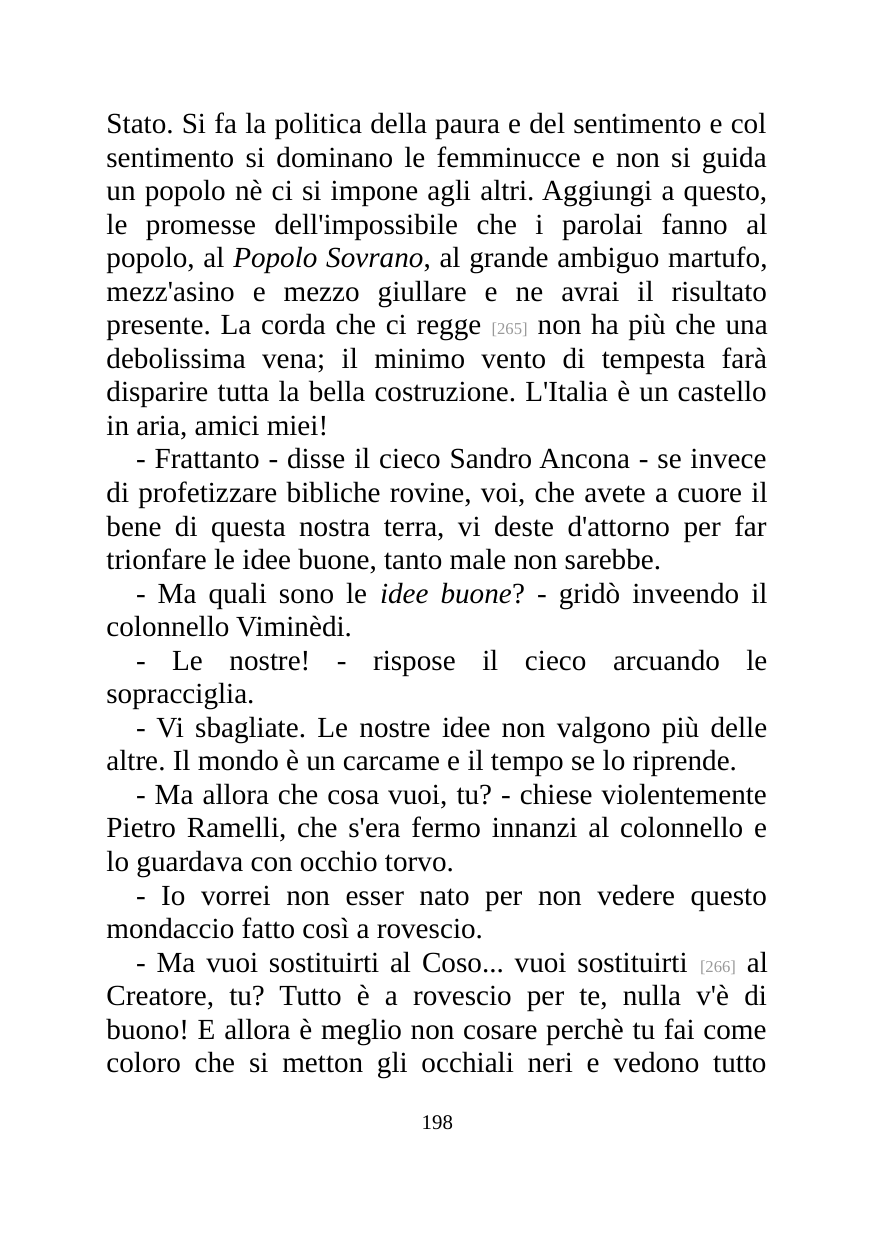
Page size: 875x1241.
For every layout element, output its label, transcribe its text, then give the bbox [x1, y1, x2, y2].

text - Ma allora che cosa vuoi, tu? - chiese violentemente Pietro Ramelli, che s'era fermo innanzi al colonnello e lo guardava con occhio torvo. [106, 777, 768, 878]
text - Le nostre! - rispose il cieco arcuando le sopracciglia. [106, 643, 768, 710]
text Stato. Si fa la politica della paura e del sentimento e col sentimento si dominano le femminucce e non si guida un popolo nè ci si impone agli altri. Aggiungi a questo, le promesse dell'impossibile che i parolai fanno al popolo, al Popolo Sovrano, al grande ambiguo martufo, mezz'asino e mezzo giullare e ne avrai il risultato presente. La corda che ci regge [265] non ha più che una debolissima vena; il minimo vento di tempesta farà disparire tutta la bella costruzione. L'Italia è un castello in aria, amici miei! [106, 106, 768, 442]
text - Io vorrei non esser nato per non vedere questo mondaccio fatto così a rovescio. [106, 878, 768, 945]
text - Frattanto - disse il cieco Sandro Ancona - se invece di profetizzare bibliche rovine, voi, che avete a cuore il bene di questa nostra terra, vi deste d'attorno per far trionfare le idee buone, tanto male non sarebbe. [106, 442, 768, 576]
text - Ma quali sono le idee buone? - gridò inveendo il colonnello Viminèdi. [106, 576, 768, 643]
text - Vi sbagliate. Le nostre idee non valgono più delle altre. Il mondo è un carcame e il tempo se lo riprende. [106, 710, 768, 777]
text - Ma vuoi sostituirti al Coso... vuoi sostituirti [266] al Creatore, tu? Tutto è a rovescio per te, nulla v'è di buono! E allora è meglio non cosare perchè tu fai come coloro che si metton gli occhiali neri e vedono tutto [106, 945, 768, 1079]
